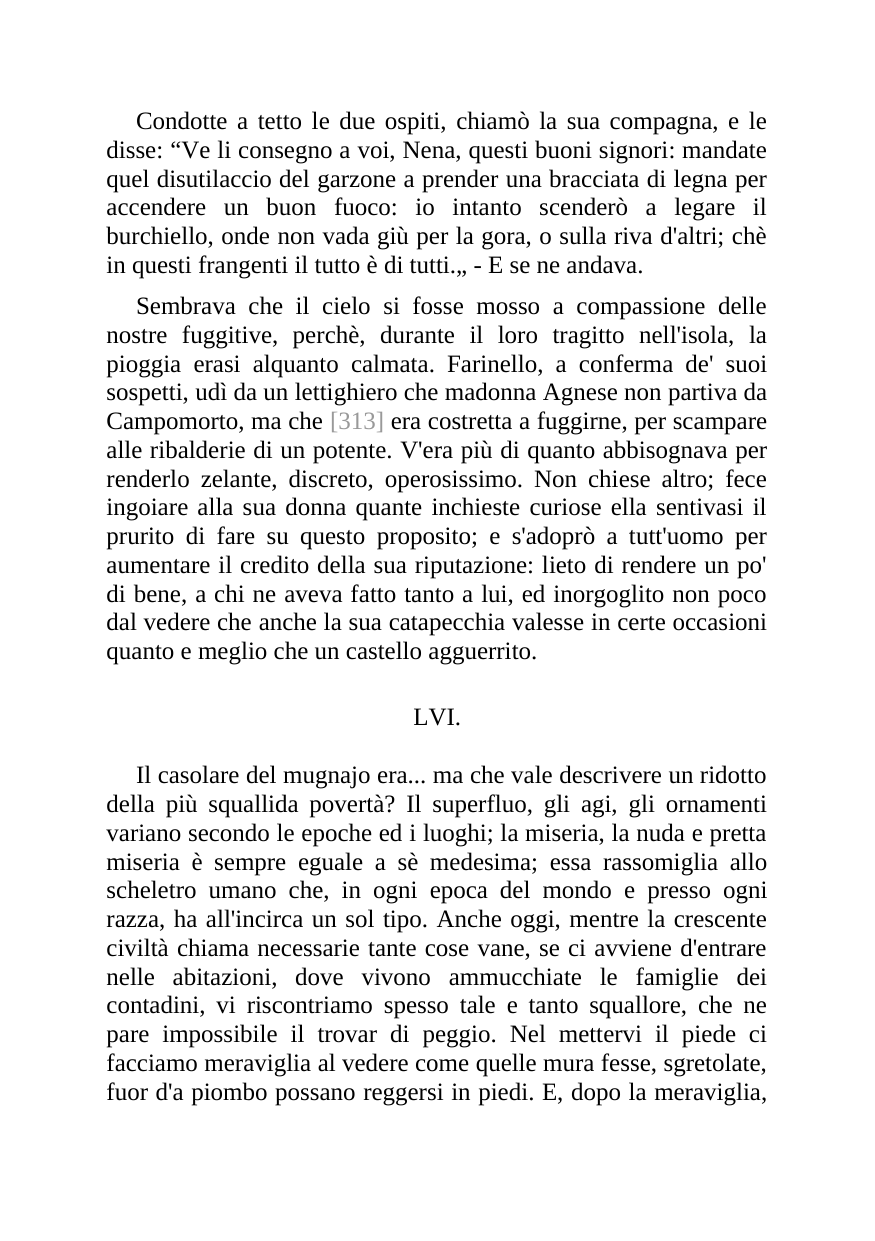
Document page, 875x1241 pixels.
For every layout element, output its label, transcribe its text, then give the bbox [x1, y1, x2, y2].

subtitle LVI. [106, 702, 768, 731]
text Sembrava che il cielo si fosse mosso a compassione delle nostre fuggitive, perchè, durante il loro tragitto nell'isola, la pioggia erasi alquanto calmata. Farinello, a conferma de' suoi sospetti, udì da un lettighiero che madonna Agnese non partiva da Campomorto, ma che [313] era costretta a fuggirne, per scampare alle ribalderie di un potente. V'era più di quanto abbisognava per renderlo zelante, discreto, operosissimo. Non chiese altro; fece ingoiare alla sua donna quante inchieste curiose ella sentivasi il prurito di fare su questo proposito; e s'adoprò a tutt'uomo per aumentare il credito della sua riputazione: lieto di rendere un po' di bene, a chi ne aveva fatto tanto a lui, ed inorgoglito non poco dal vedere che anche la sua catapecchia valesse in certe occasioni quanto e meglio che un castello agguerrito. [106, 291, 768, 665]
text Condotte a tetto le due ospiti, chiamò la sua compagna, e le disse: “Ve li consegno a voi, Nena, questi buoni signori: mandate quel disutilaccio del garzone a prender una bracciata di legna per accendere un buon fuoco: io intanto scenderò a legare il burchiello, onde non vada giù per la gora, o sulla riva d'altri; chè in questi frangenti il tutto è di tutti.„ - E se ne andava. [106, 106, 768, 279]
text Il casolare del mugnajo era... ma che vale descrivere un ridotto della più squallida povertà? Il superfluo, gli agi, gli ornamenti variano secondo le epoche ed i luoghi; la miseria, la nuda e pretta miseria è sempre eguale a sè medesima; essa rassomiglia allo scheletro umano che, in ogni epoca del mondo e presso ogni razza, ha all'incirca un sol tipo. Anche oggi, mentre la crescente civiltà chiama necessarie tante cose vane, se ci avviene d'entrare nelle abitazioni, dove vivono ammucchiate le famiglie dei contadini, vi riscontriamo spesso tale e tanto squallore, che ne pare impossibile il trovar di peggio. Nel mettervi il piede ci facciamo meraviglia al vedere come quelle mura fesse, sgretolate, fuor d'a piombo possano reggersi in piedi. E, dopo la meraviglia, [106, 760, 768, 1105]
